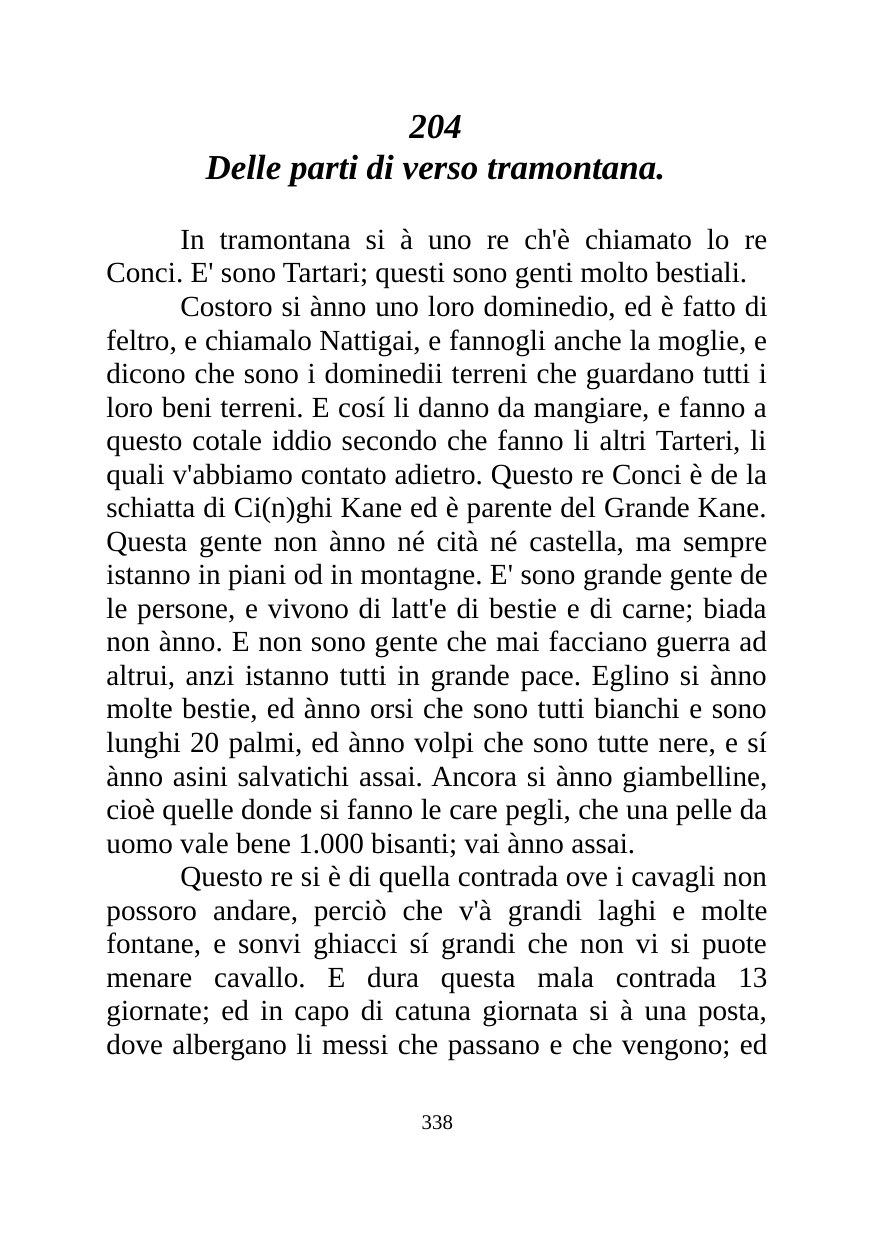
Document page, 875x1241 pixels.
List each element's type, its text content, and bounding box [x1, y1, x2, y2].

text Costoro si ànno uno loro dominedio, ed è fatto di feltro, e chiamalo Nattigai, e fannogli anche la moglie, e dicono che sono i dominedii terreni che guardano tutti i loro beni terreni. E cosí li danno da mangiare, e fanno a questo cotale iddio secondo che fanno li altri Tarteri, li quali v'abbiamo contato adietro. Questo re Conci è de la schiatta di Ci(n)ghi Kane ed è parente del Grande Kane. Questa gente non ànno né cità né castella, ma sempre istanno in piani od in montagne. E' sono grande gente de le persone, e vivono di latt'e di bestie e di carne; biada non ànno. E non sono gente che mai facciano guerra ad altrui, anzi istanno tutti in grande pace. Eglino si ànno molte bestie, ed ànno orsi che sono tutti bianchi e sono lunghi 20 palmi, ed ànno volpi che sono tutte nere, e sí ànno asini salvatichi assai. Ancora si ànno giambelline, cioè quelle donde si fanno le care pegli, che una pelle da uomo vale bene 1.000 bisanti; vai ànno assai. [106, 289, 768, 859]
subtitle 204 Delle parti di verso tramontana. [106, 106, 768, 187]
text In tramontana si à uno re ch'è chiamato lo re Conci. E' sono Tartari; questi sono genti molto bestiali. [106, 222, 768, 289]
text Questo re si è di quella contrada ove i cavagli non possoro andare, perciò che v'à grandi laghi e molte fontane, e sonvi ghiacci sí grandi che non vi si puote menare cavallo. E dura questa mala contrada 13 giornate; ed in capo di catuna giornata si à una posta, dove albergano li messi che passano e che vengono; ed [106, 859, 768, 1061]
